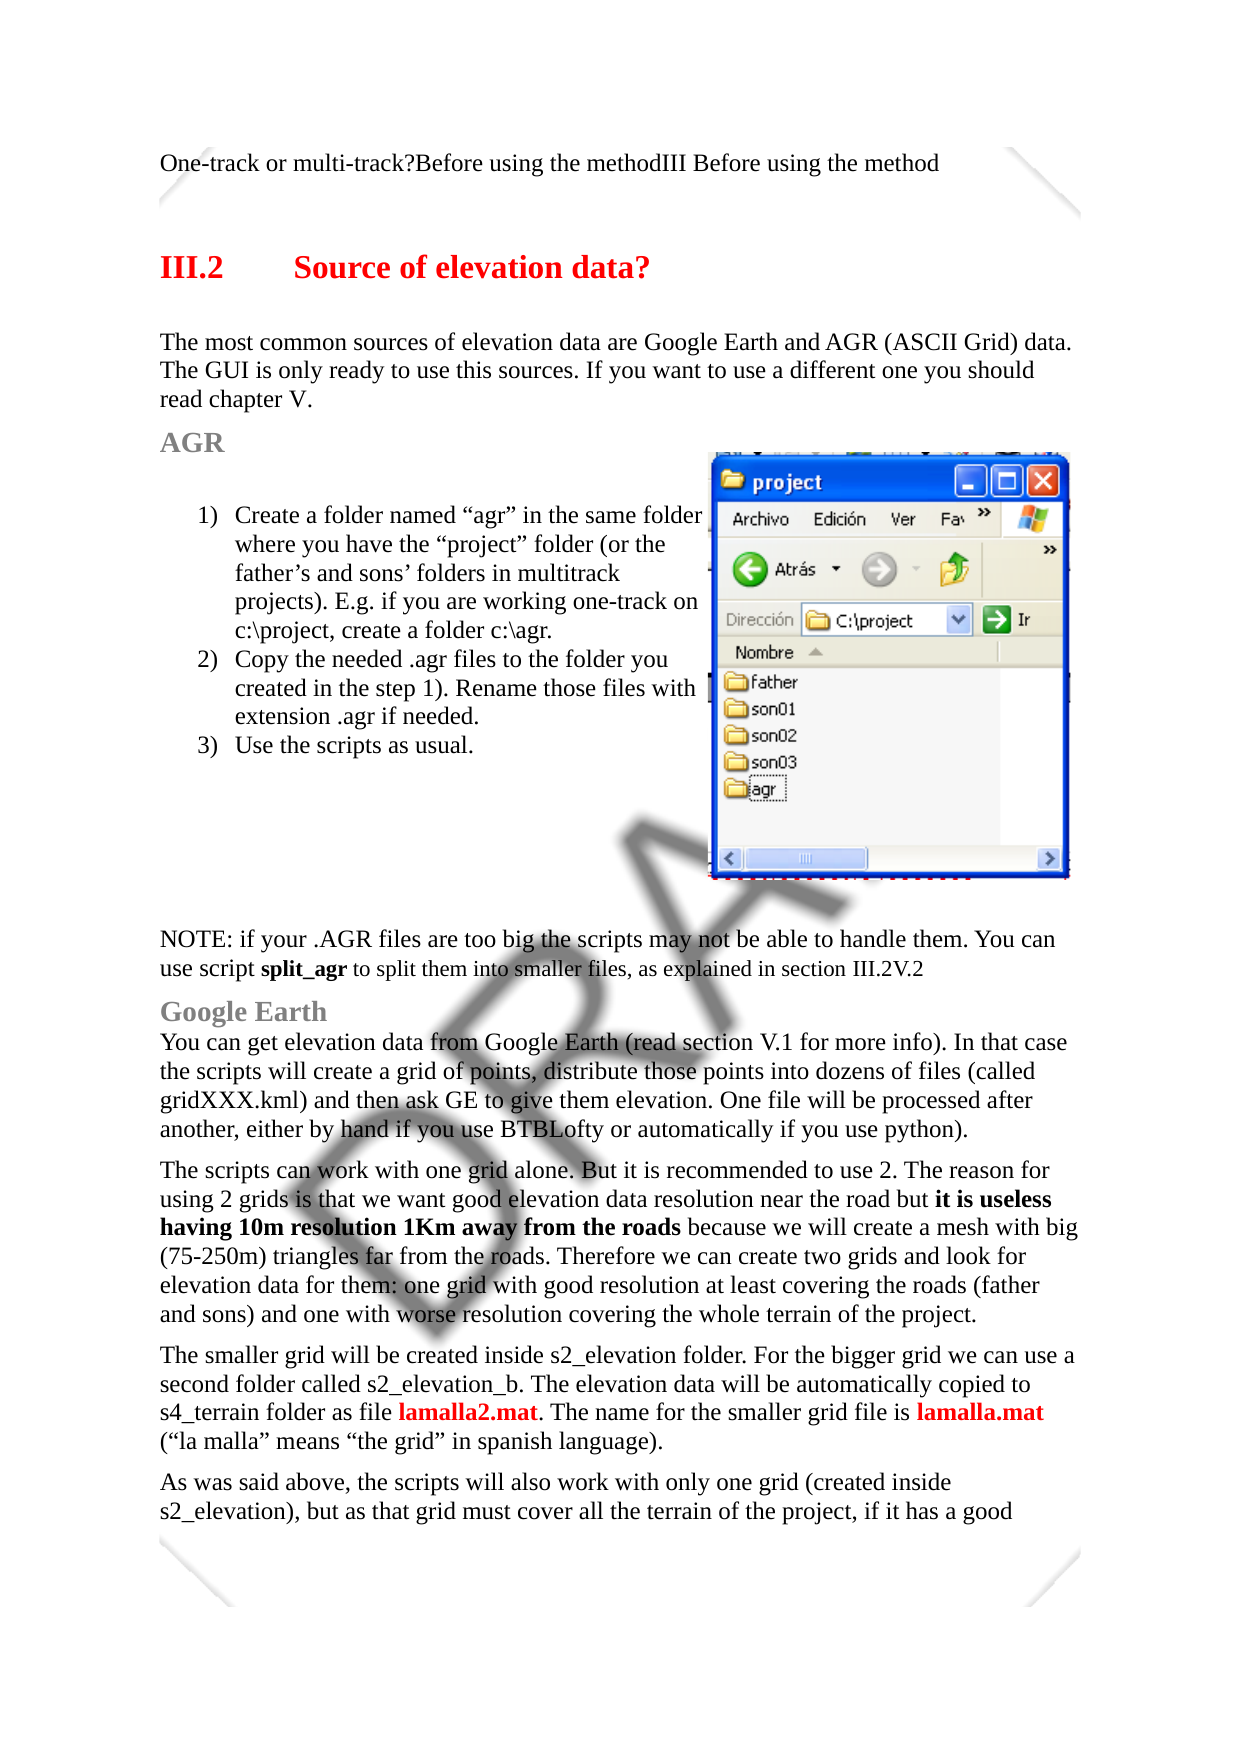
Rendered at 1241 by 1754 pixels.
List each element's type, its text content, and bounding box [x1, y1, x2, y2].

subtitle Google Earth [159, 994, 1081, 1027]
list Copy the needed .agr files to the folder you created in the step 1). Rename those files with extension .agr if needed. [197, 644, 707, 730]
subtitle Source of elevation data? [159, 247, 1081, 285]
subtitle AGR [159, 425, 1081, 459]
text The smaller grid will be created inside s2_elevation folder. For the bigger grid we can use a second folder called s2_elevation_b. The elevation data will be automatically copied to s4_terrain folder as file lamalla2.mat. The name for the smaller grid file is lamalla.mat (“la malla” means “the grid” in spanish language). [159, 1340, 1081, 1455]
list Create a folder named “agr” in the same folder where you have the “project” folder (or the father’s and sons’ folders in multitrack projects). E.g. if you are working one-track on c:\project, create a folder c:\agr. [197, 500, 707, 644]
text The most common sources of elevation data are Google Earth and AGR (ASCII Grid) data. The GUI is only ready to use this sources. If you want to use a different one you should read chapter V. [159, 327, 1081, 413]
text The scripts can work with one grid alone. But it is recommended to use 2. The reason for using 2 grids is that we want good elevation data resolution near the road but it is useless having 10m resolution 1Km away from the roads because we will create a mesh with big (75-250m) triangles far from the roads. Therefore we can create two grids and look for elevation data for them: one grid with good resolution at least covering the roads (father and sons) and one with worse resolution covering the whole terrain of the project. [159, 1155, 1081, 1327]
picture [220, 1142, 1021, 1155]
list Use the scripts as usual. [197, 730, 707, 759]
text NOTE: if your .AGR files are too big the scripts may not be able to handle them. You can use script split_agr to split them into smaller files, as explained in section V.2 [159, 924, 1081, 981]
picture [220, 452, 1071, 924]
text You can get elevation data from Google Earth (read section V.1 for more info). In that case the scripts will create a grid of points, distribute those points into dozens of files (called gridXXX.kml) and then ask GE to give them elevation. One file will be processed after another, either by hand if you use BTBLofty or automatically if you use python). [159, 1027, 1081, 1142]
picture [220, 981, 1021, 994]
text As was said above, the scripts will also work with only one grid (created inside s2_elevation), but as that grid must cover all the terrain of the project, if it has a good [159, 1467, 1081, 1525]
